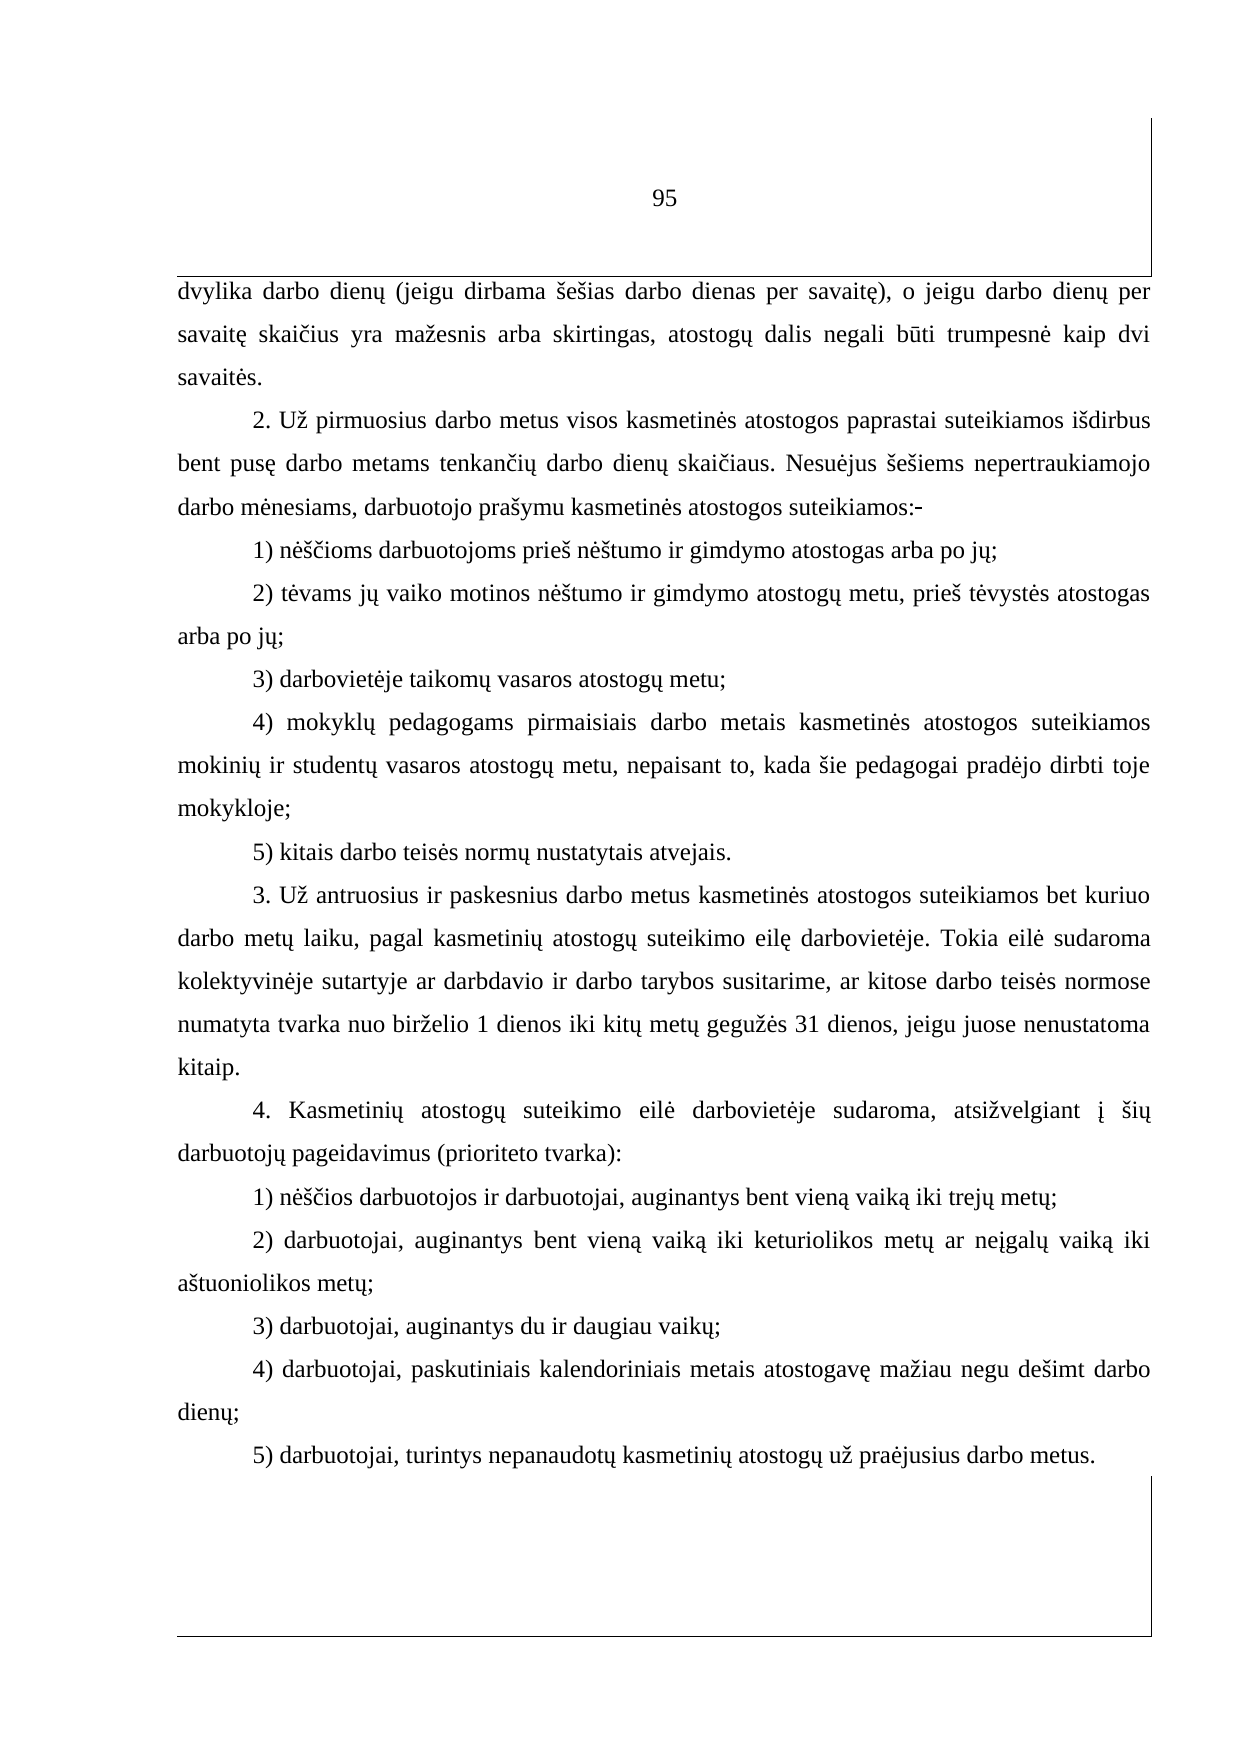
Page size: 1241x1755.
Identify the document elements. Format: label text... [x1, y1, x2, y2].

text 4) darbuotojai, paskutiniais kalendoriniais metais atostogavę mažiau negu dešimt darbo dienų; [177, 1354, 1152, 1426]
text 5) kitais darbo teisės normų nustatytais atvejais. [177, 837, 1152, 865]
text 5) darbuotojai, turintys nepanaudotų kasmetinių atostogų už praėjusius darbo metus. [177, 1440, 1152, 1469]
text 1) nėščioms darbuotojoms prieš nėštumo ir gimdymo atostogas arba po jų; [177, 535, 1152, 563]
text 4. Kasmetinių atostogų suteikimo eilė darbovietėje sudaroma, atsižvelgiant į šių darbuotojų pageidavimus (prioriteto tvarka): [177, 1095, 1152, 1167]
text 1) nėščios darbuotojos ir darbuotojai, auginantys bent vieną vaiką iki trejų metų; [177, 1182, 1152, 1210]
text 2) darbuotojai, auginantys bent vieną vaiką iki keturiolikos metų ar neįgalų vaiką iki aštuoniolikos metų; [177, 1225, 1152, 1297]
text 2. Už pirmuosius darbo metus visos kasmetinės atostogos paprastai suteikiamos išdirbus bent pusę darbo metams tenkančių darbo dienų skaičiaus. Nesuėjus šešiems nepertraukiamojo darbo mėnesiams, darbuotojo prašymu kasmetinės atostogos suteikiamos: [177, 405, 1152, 520]
text dvylika darbo dienų (jeigu dirbama šešias darbo dienas per savaitę), o jeigu darbo dienų per savaitę skaičius yra mažesnis arba skirtingas, atostogų dalis negali būti trumpesnė kaip dvi savaitės. [177, 276, 1152, 391]
text 4) mokyklų pedagogams pirmaisiais darbo metais kasmetinės atostogos suteikiamos mokinių ir studentų vasaros atostogų metu, nepaisant to, kada šie pedagogai pradėjo dirbti toje mokykloje; [177, 707, 1152, 822]
text 3) darbovietėje taikomų vasaros atostogų metu; [177, 664, 1152, 693]
text 2) tėvams jų vaiko motinos nėštumo ir gimdymo atostogų metu, prieš tėvystės atostogas arba po jų; [177, 578, 1152, 650]
text 3) darbuotojai, auginantys du ir daugiau vaikų; [177, 1311, 1152, 1340]
text 3. Už antruosius ir paskesnius darbo metus kasmetinės atostogos suteikiamos bet kuriuo darbo metų laiku, pagal kasmetinių atostogų suteikimo eilę darbovietėje. Tokia eilė sudaroma kolektyvinėje sutartyje ar darbdavio ir darbo tarybos susitarime, ar kitose darbo teisės normose numatyta tvarka nuo birželio 1 dienos iki kitų metų gegužės 31 dienos, jeigu juose nenustatoma kitaip. [177, 880, 1152, 1081]
